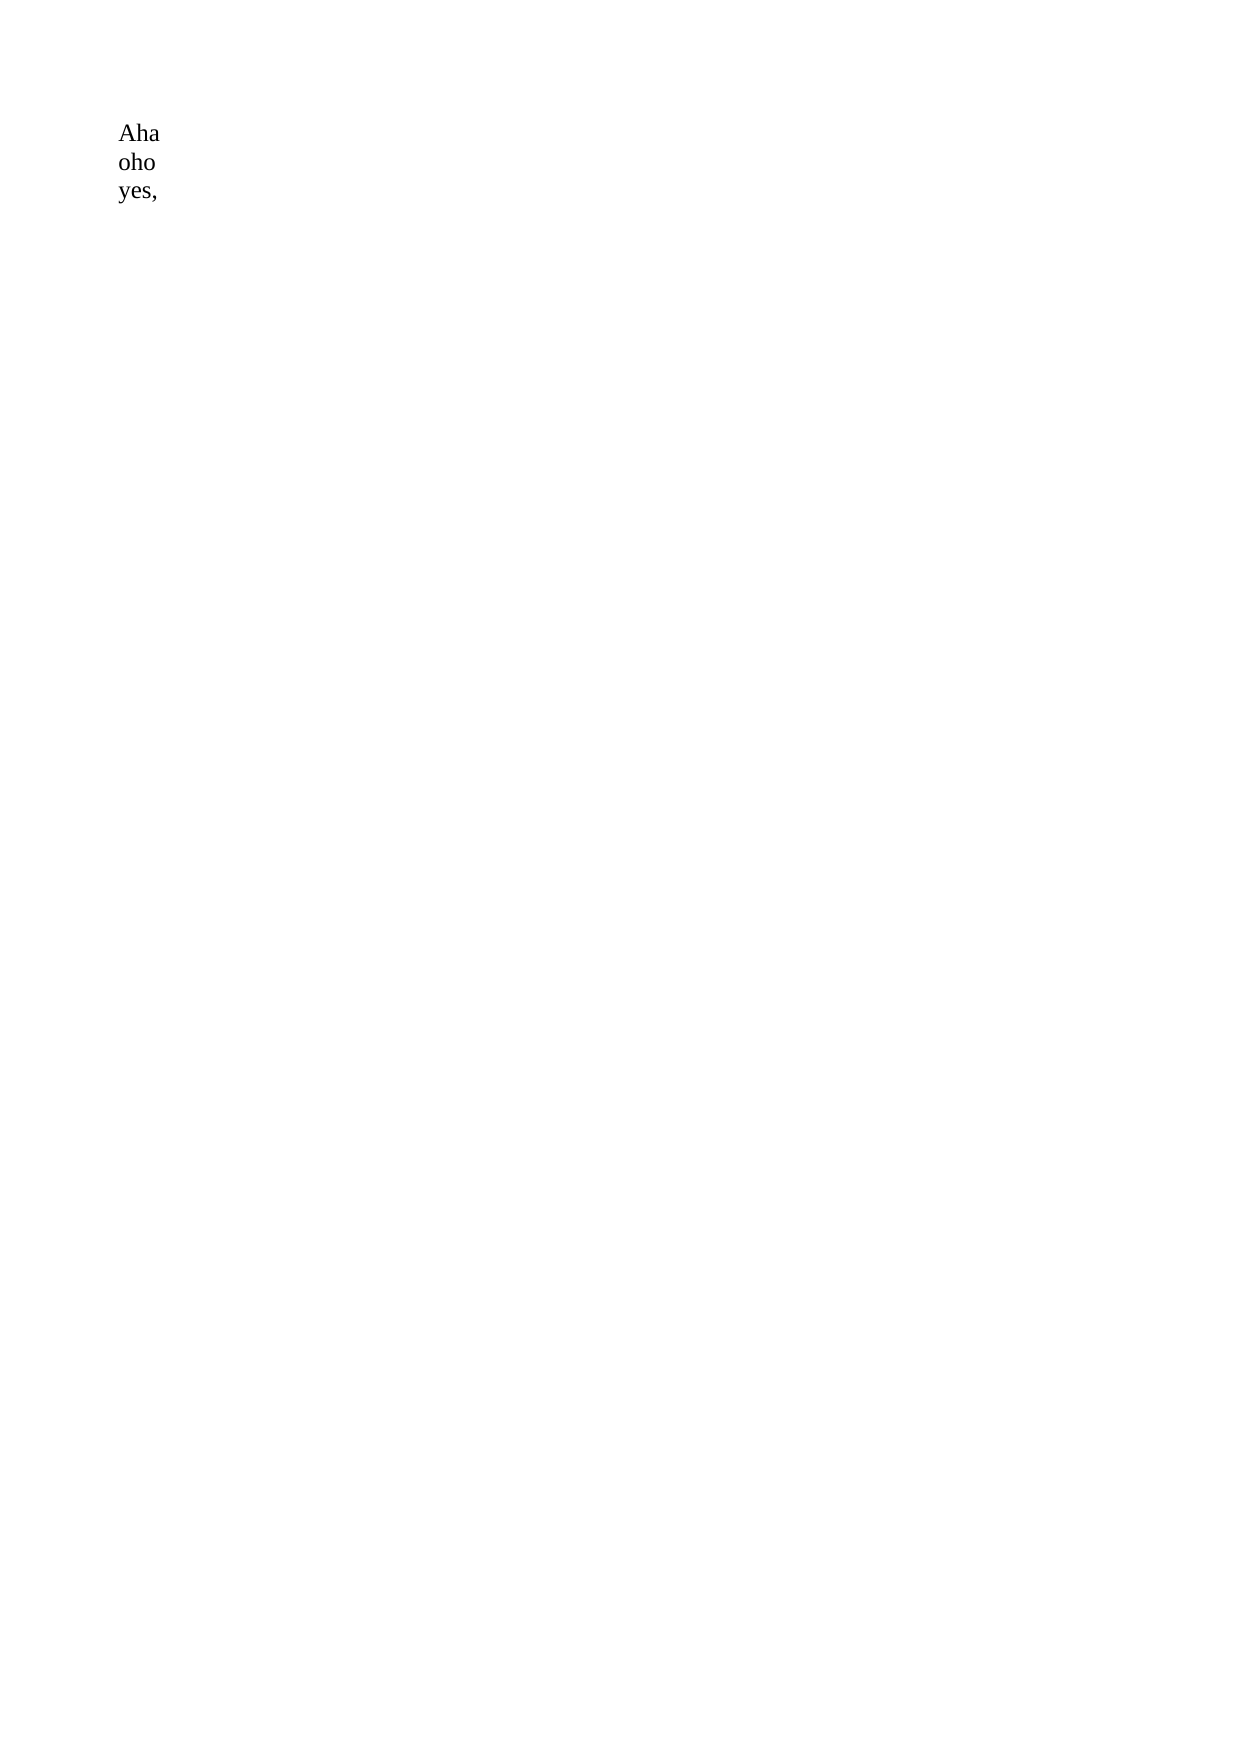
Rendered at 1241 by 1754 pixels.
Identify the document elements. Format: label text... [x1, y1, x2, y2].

text oho [118, 147, 1122, 176]
text yes, [118, 176, 1122, 204]
text Aha [118, 118, 1122, 147]
